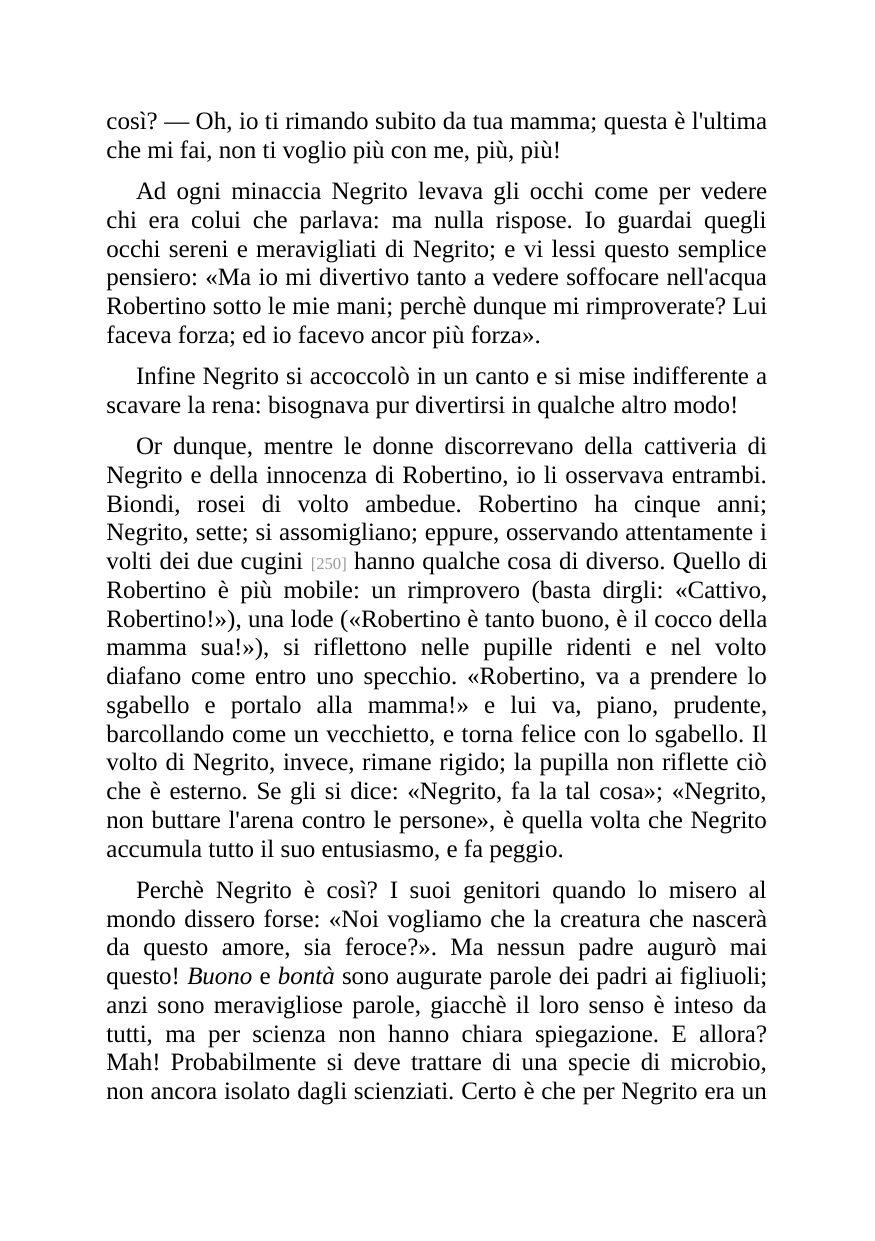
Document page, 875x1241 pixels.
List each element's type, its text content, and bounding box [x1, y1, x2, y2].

text Perchè Negrito è così? I suoi genitori quando lo misero al mondo dissero forse: «Noi vogliamo che la creatura che nascerà da questo amore, sia feroce?». Ma nessun padre augurò mai questo! Buono e bontà sono augurate parole dei padri ai figliuoli; anzi sono meravigliose parole, giacchè il loro senso è inteso da tutti, ma per scienza non hanno chiara spiegazione. E allora? Mah! Probabilmente si deve trattare di una specie di microbio, non ancora isolato dagli scienziati. Certo è che per Negrito era un [106, 875, 768, 1105]
text Ad ogni minaccia Negrito levava gli occhi come per vedere chi era colui che parlava: ma nulla rispose. Io guardai quegli occhi sereni e meravigliati di Negrito; e vi lessi questo semplice pensiero: «Ma io mi divertivo tanto a vedere soffocare nell'acqua Robertino sotto le mie mani; perchè dunque mi rimproverate? Lui faceva forza; ed io facevo ancor più forza». [106, 176, 768, 349]
text così? — Oh, io ti rimando subito da tua mamma; questa è l'ultima che mi fai, non ti voglio più con me, più, più! [106, 106, 768, 164]
text Infine Negrito si accoccolò in un canto e si mise indifferente a scavare la rena: bisognava pur divertirsi in qualche altro modo! [106, 361, 768, 419]
text Or dunque, mentre le donne discorrevano della cattiveria di Negrito e della innocenza di Robertino, io li osservava entrambi. Biondi, rosei di volto ambedue. Robertino ha cinque anni; Negrito, sette; si assomigliano; eppure, osservando attentamente i volti dei due cugini [250] hanno qualche cosa di diverso. Quello di Robertino è più mobile: un rimprovero (basta dirgli: «Cattivo, Robertino!»), una lode («Robertino è tanto buono, è il cocco della mamma sua!»), si riflettono nelle pupille ridenti e nel volto diafano come entro uno specchio. «Robertino, va a prendere lo sgabello e portalo alla mamma!» e lui va, piano, prudente, barcollando come un vecchietto, e torna felice con lo sgabello. Il volto di Negrito, invece, rimane rigido; la pupilla non riflette ciò che è esterno. Se gli si dice: «Negrito, fa la tal cosa»; «Negrito, non buttare l'arena contro le persone», è quella volta che Negrito accumula tutto il suo entusiasmo, e fa peggio. [106, 431, 768, 862]
